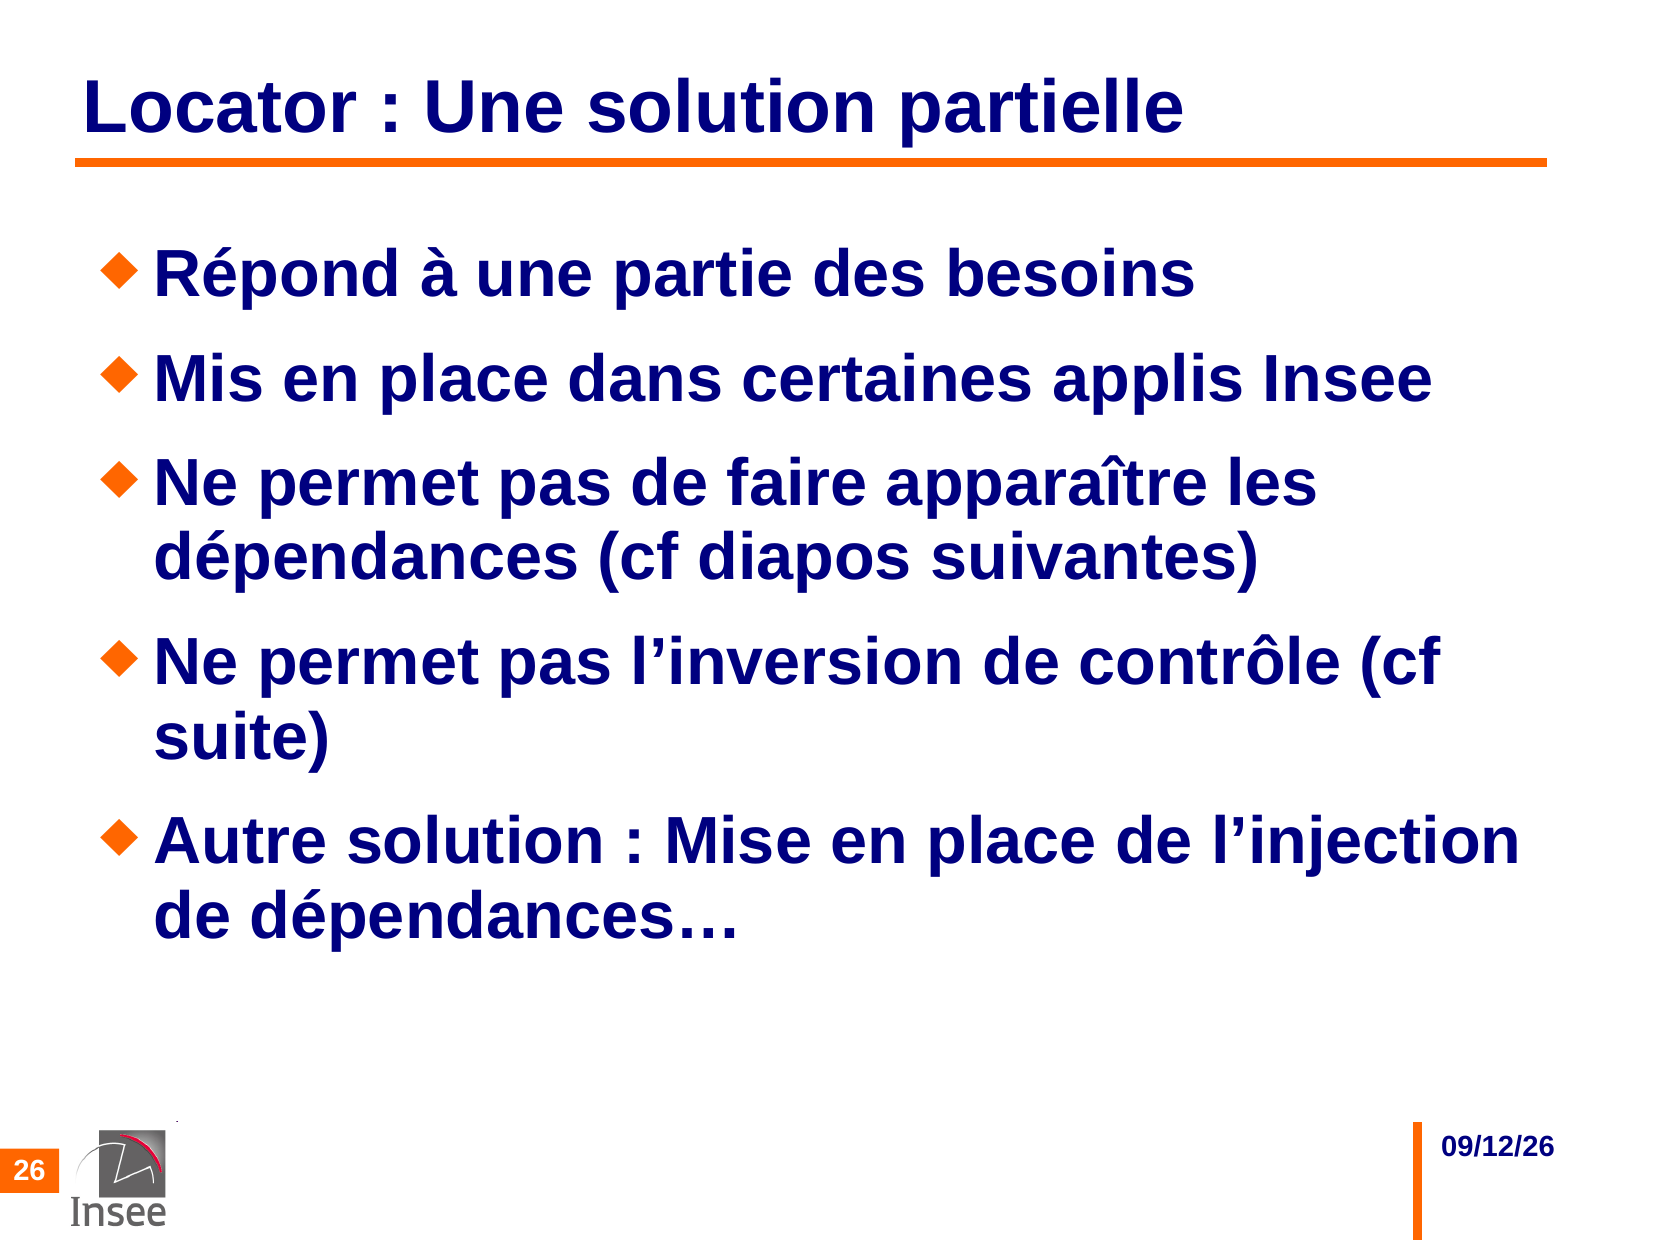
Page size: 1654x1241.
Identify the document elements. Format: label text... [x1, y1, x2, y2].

title Locator : Une solution partielle [82, 49, 1619, 163]
list Répond à une partie des besoins Mis en place dans certaines applis Insee Ne permet pas de faire apparaître les dépendances (cf diapos suivantes) Ne permet pas l’inversion de contrôle (cf suite) Autre solution : Mise en place de l’injection de dépendances… [82, 236, 1571, 1052]
picture [62, 1121, 178, 1241]
